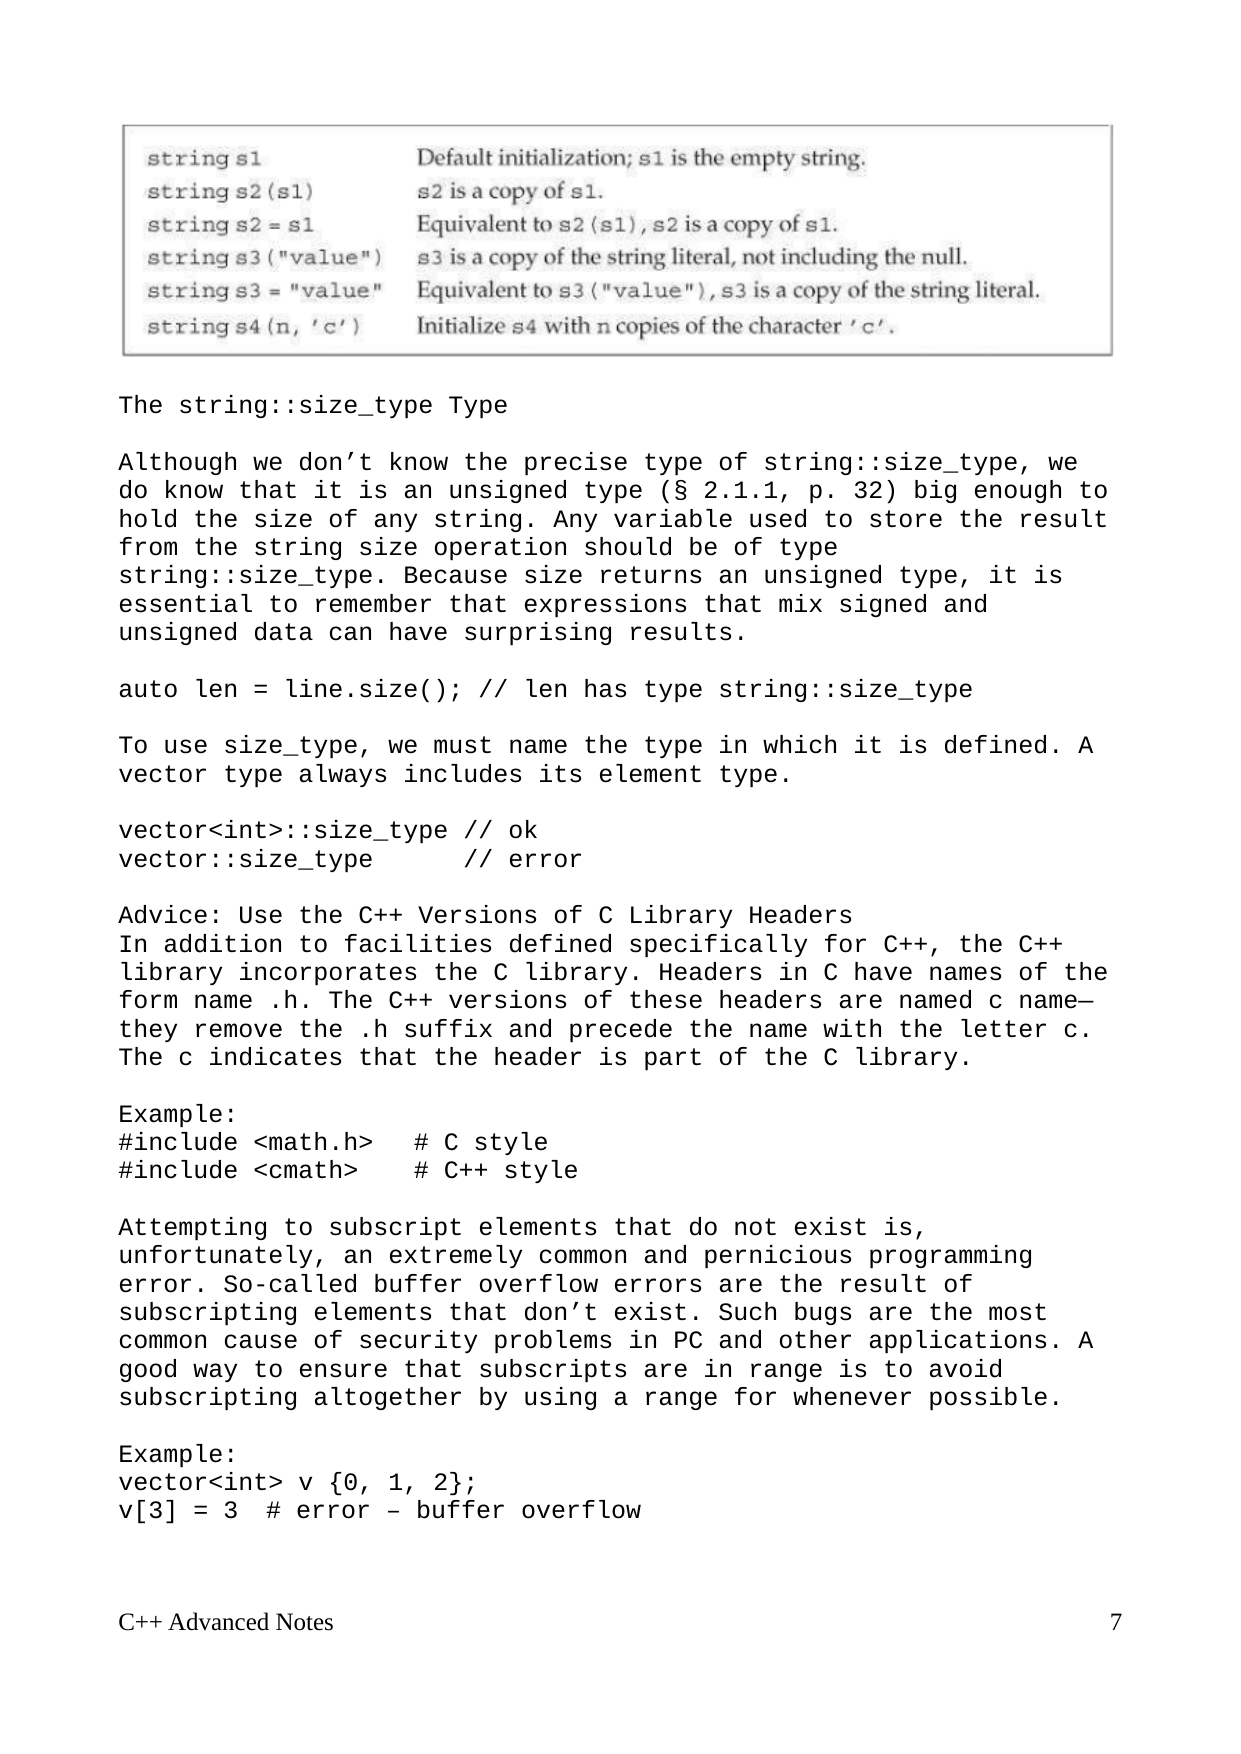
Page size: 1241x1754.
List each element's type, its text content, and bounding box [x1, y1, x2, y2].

text #include <cmath> # C++ style [118, 1158, 1122, 1186]
text Attempting to subscript elements that do not exist is, unfortunately, an extremely common and pernicious programming error. So-called buffer overflow errors are the result of subscripting elements that don’t exist. Such bugs are the most common cause of security problems in PC and other applications. A good way to ensure that subscripts are in range is to avoid subscripting altogether by using a range for whenever possible. [118, 1214, 1122, 1413]
text Example: [118, 1441, 1122, 1469]
text vector<int>::size_type // ok [118, 818, 1122, 846]
text Although we don’t know the precise type of string::size_type, we do know that it is an unsigned type (§ 2.1.1, p. 32) big enough to hold the size of any string. Any variable used to store the result from the string size operation should be of type string::size_type. Because size returns an unsigned type, it is essential to remember that expressions that mix signed and unsigned data can have surprising results. [118, 449, 1122, 648]
text Example: [118, 1101, 1122, 1129]
text vector<int> v {0, 1, 2}; [118, 1469, 1122, 1498]
text Advice: Use the C++ Versions of C Library Headers [118, 903, 1122, 931]
text auto len = line.size(); // len has type string::size_type [118, 676, 1122, 704]
picture [118, 118, 1123, 365]
text The string::size_type Type [118, 393, 1122, 421]
text In addition to facilities defined specifically for C++, the C++ library incorporates the C library. Headers in C have names of the form name .h. The C++ versions of these headers are named c name—they remove the .h suffix and precede the name with the letter c. The c indicates that the header is part of the C library. [118, 931, 1122, 1073]
text #include <math.h> # C style [118, 1129, 1122, 1158]
text v[3] = 3 # error – buffer overflow [118, 1498, 1122, 1526]
text vector::size_type // error [118, 846, 1122, 874]
text To use size_type, we must name the type in which it is defined. A vector type always includes its element type. [118, 733, 1122, 789]
